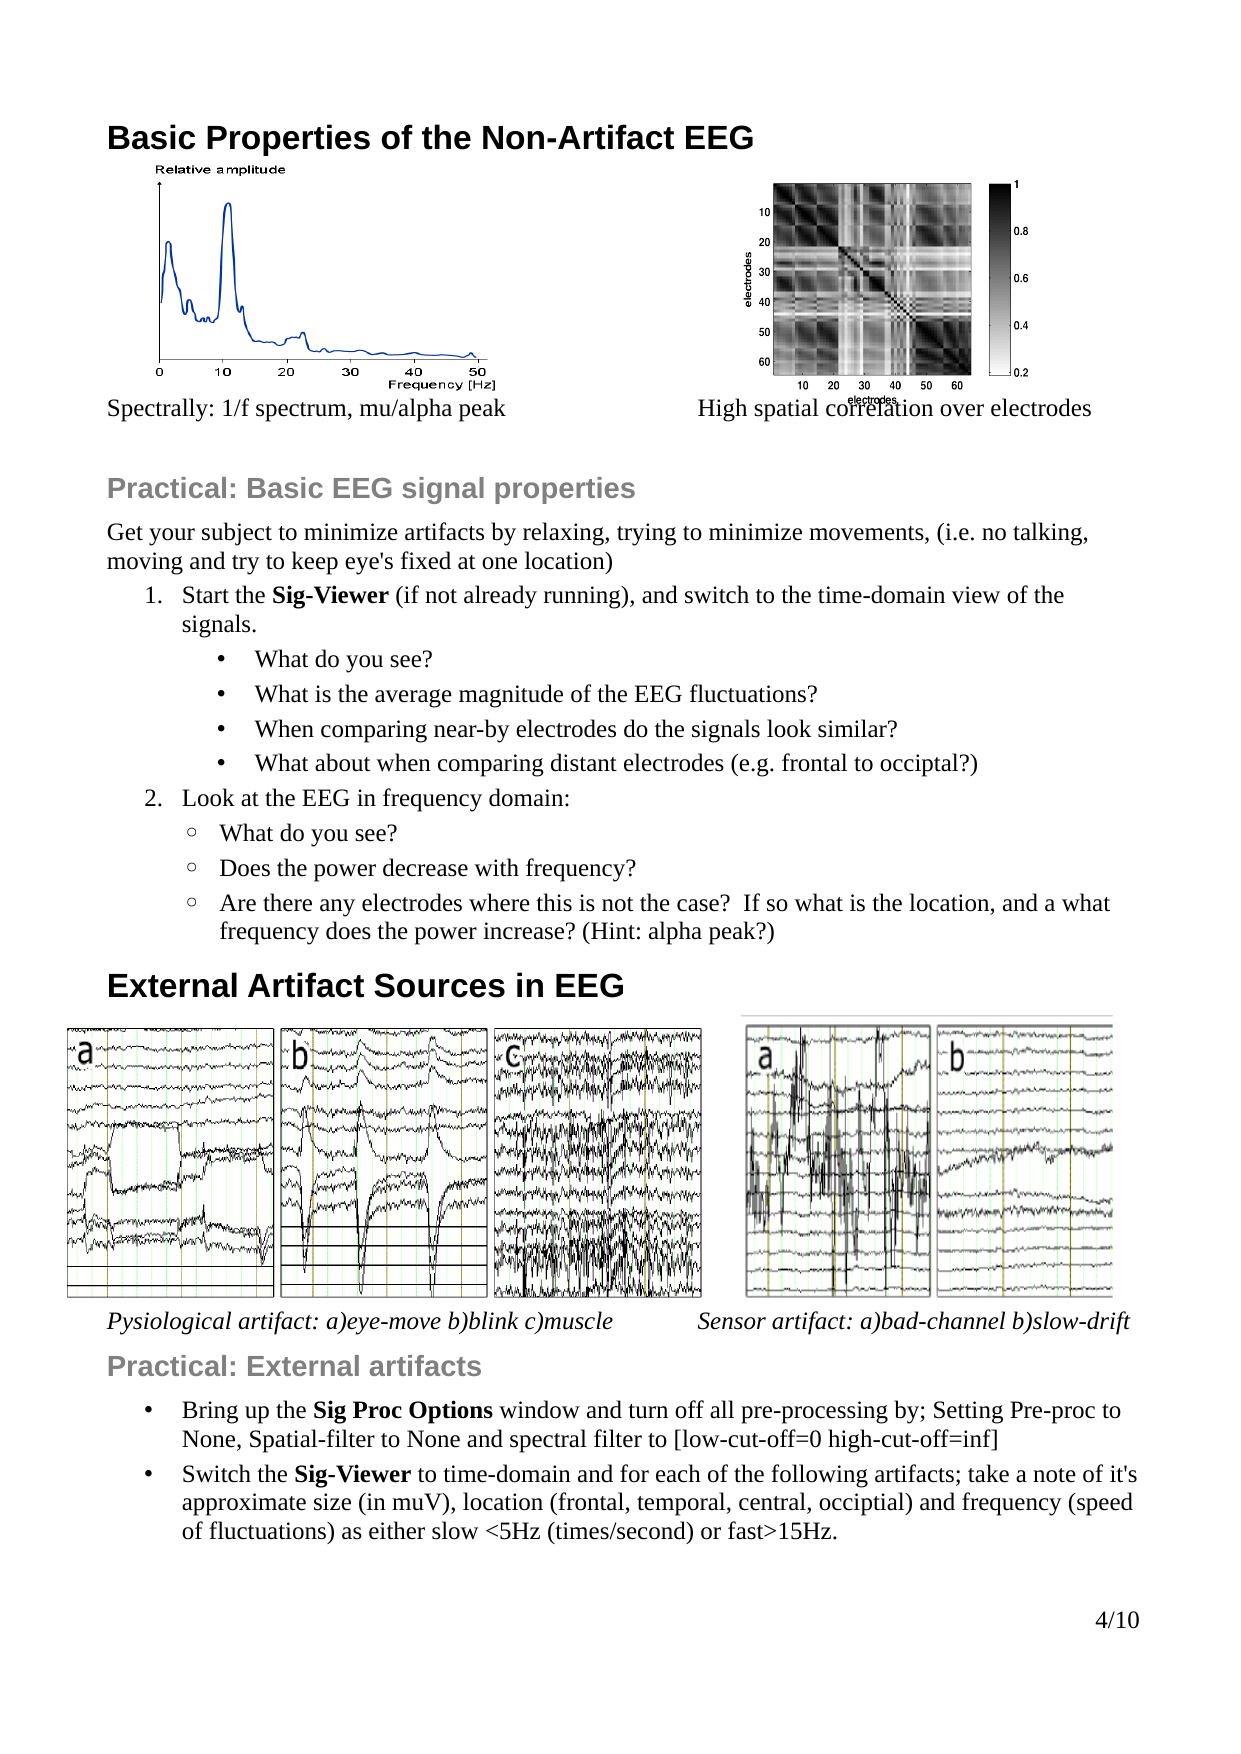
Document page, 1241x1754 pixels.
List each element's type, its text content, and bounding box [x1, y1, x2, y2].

picture [59, 1017, 708, 1306]
list What about when comparing distant electrodes (e.g. frontal to occiptal?) [217, 748, 1139, 777]
list Start the Sig-Viewer (if not already running), and switch to the time-domain view of the signals. [144, 581, 1139, 638]
list Does the power decrease with frequency? [182, 853, 1139, 882]
text Spectrally: 1/f spectrum, mu/alpha peak High spatial correlation over electrodes [107, 406, 1139, 422]
list Are there any electrodes where this is not the case? If so what is the location, and a what frequency does the power increase? (Hint: alpha peak?) [182, 888, 1139, 945]
subtitle Practical: External artifacts [107, 1349, 1139, 1383]
picture [731, 164, 1057, 406]
picture [740, 1015, 1113, 1306]
list What is the average magnitude of the EEG fluctuations? [217, 679, 1139, 708]
text Pysiological artifact: a)eye-move b)blink c)muscle Sensor artifact: a)bad-channel b)slow-drift [107, 1017, 1139, 1334]
subtitle Basic Properties of the Non-Artifact EEG [107, 118, 1139, 157]
list What do you see? [182, 818, 1139, 847]
picture [149, 162, 498, 393]
list Bring up the Sig Proc Options window and turn off all pre-processing by; Setting Pre-proc to None, Spatial-filter to None and spectral filter to [low-cut-off=0 high-cut-off=inf] [144, 1395, 1139, 1453]
list What do you see? [217, 644, 1139, 673]
list Look at the EEG in frequency domain: [144, 783, 1139, 812]
subtitle External Artifact Sources in EEG [107, 966, 1139, 1005]
text Get your subject to minimize artifacts by relaxing, trying to minimize movements, (i.e. no talking, moving and try to keep eye's fixed at one location) [107, 517, 1139, 574]
list When comparing near-by electrodes do the signals look similar? [217, 714, 1139, 742]
list Switch the Sig-Viewer to time-domain and for each of the following artifacts; take a note of it's approximate size (in muV), location (frontal, temporal, central, occiptial) and frequency (speed of fluctuations) as either slow <5Hz (times/second) or fast>15Hz. [144, 1459, 1139, 1545]
subtitle Practical: Basic EEG signal properties [107, 471, 1139, 504]
